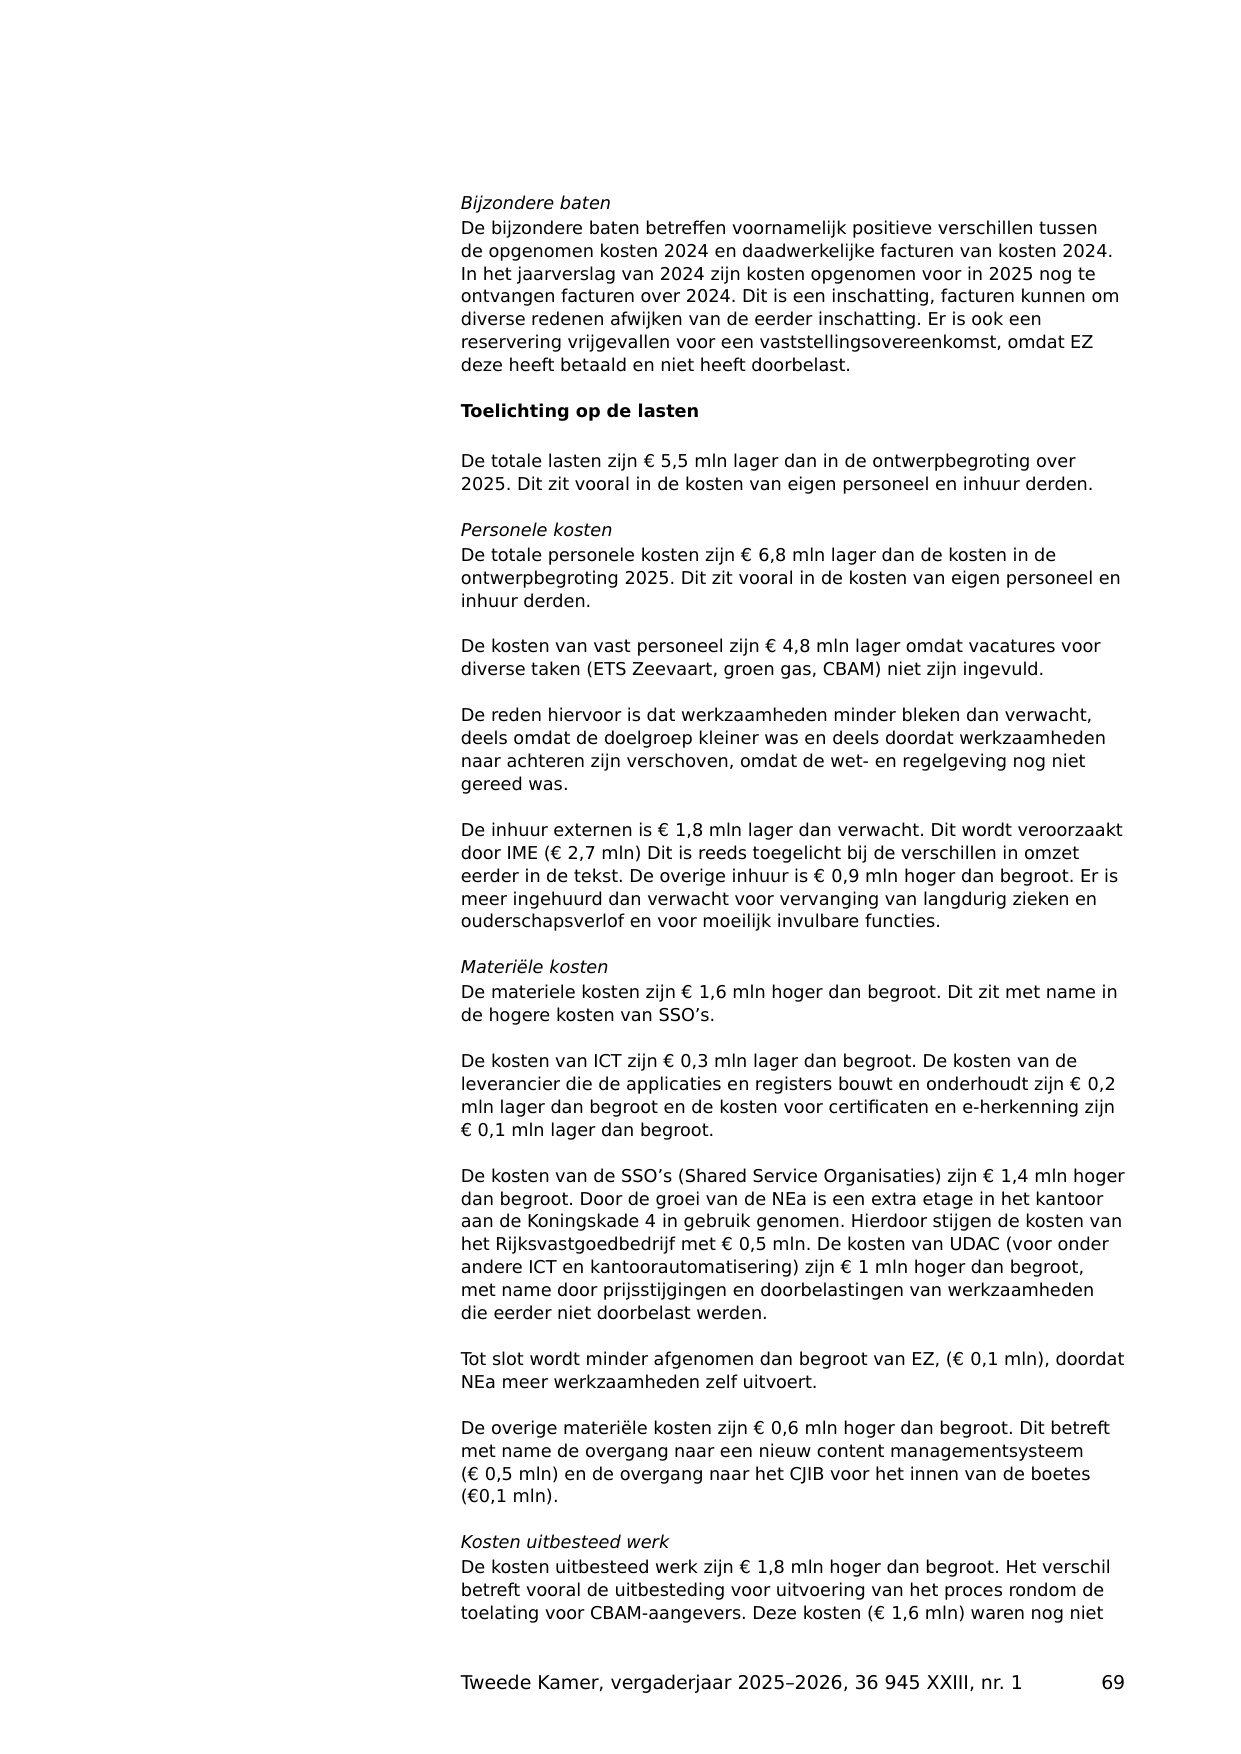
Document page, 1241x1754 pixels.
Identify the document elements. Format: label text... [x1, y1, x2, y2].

text De kosten van de SSO’s (Shared Service Organisaties) zijn € 1,4 mln hoger dan begroot. Door de groei van de NEa is een extra etage in het kantoor aan de Koningskade 4 in gebruik genomen. Hierdoor stijgen de kosten van het Rijksvastgoedbedrijf met € 0,5 mln. De kosten van UDAC (voor onder andere ICT en kantoorautomatisering) zijn € 1 mln hoger dan begroot, met name door prijsstijgingen en doorbelastingen van werkzaamheden die eerder niet doorbelast werden. [461, 1164, 1125, 1324]
text De totale personele kosten zijn € 6,8 mln lager dan de kosten in de ontwerpbegroting 2025. Dit zit vooral in de kosten van eigen personeel en inhuur derden. [461, 543, 1125, 612]
text Personele kosten [461, 518, 1125, 541]
text Kosten uitbesteed werk [461, 1530, 1125, 1553]
text Toelichting op de lasten [461, 399, 1125, 422]
text De kosten van ICT zijn € 0,3 mln lager dan begroot. De kosten van de leverancier die de applicaties en registers bouwt en onderhoudt zijn € 0,2 mln lager dan begroot en de kosten voor certificaten en e-herkenning zijn € 0,1 mln lager dan begroot. [461, 1049, 1125, 1141]
text De kosten uitbesteed werk zijn € 1,8 mln hoger dan begroot. Het verschil betreft vooral de uitbesteding voor uitvoering van het proces rondom de toelating voor CBAM-aangevers. Deze kosten (€ 1,6 mln) waren nog niet [461, 1555, 1125, 1624]
text Tot slot wordt minder afgenomen dan begroot van EZ, (€ 0,1 mln), doordat NEa meer werkzaamheden zelf uitvoert. [461, 1347, 1125, 1393]
text De materiele kosten zijn € 1,6 mln hoger dan begroot. Dit zit met name in de hogere kosten van SSO’s. [461, 980, 1125, 1026]
text Bijzondere baten [461, 191, 1125, 214]
text De reden hiervoor is dat werkzaamheden minder bleken dan verwacht, deels omdat de doelgroep kleiner was en deels doordat werkzaamheden naar achteren zijn verschoven, omdat de wet- en regelgeving nog niet gereed was. [461, 703, 1125, 795]
text De kosten van vast personeel zijn € 4,8 mln lager omdat vacatures voor diverse taken (ETS Zeevaart, groen gas, CBAM) niet zijn ingevuld. [461, 634, 1125, 680]
text De inhuur externen is € 1,8 mln lager dan verwacht. Dit wordt veroorzaakt door IME (€ 2,7 mln) Dit is reeds toegelicht bij de verschillen in omzet eerder in de tekst. De overige inhuur is € 0,9 mln hoger dan begroot. Er is meer ingehuurd dan verwacht voor vervanging van langdurig zieken en ouderschapsverlof en voor moeilijk invulbare functies. [461, 818, 1125, 932]
text De bijzondere baten betreffen voornamelijk positieve verschillen tussen de opgenomen kosten 2024 en daadwerkelijke facturen van kosten 2024. In het jaarverslag van 2024 zijn kosten opgenomen voor in 2025 nog te ontvangen facturen over 2024. Dit is een inschatting, facturen kunnen om diverse redenen afwijken van de eerder inschatting. Er is ook een reservering vrijgevallen voor een vaststellingsovereenkomst, omdat EZ deze heeft betaald en niet heeft doorbelast. [461, 216, 1125, 376]
text De overige materiële kosten zijn € 0,6 mln hoger dan begroot. Dit betreft met name de overgang naar een nieuw content managementsysteem (€ 0,5 mln) en de overgang naar het CJIB voor het innen van de boetes (€0,1 mln). [461, 1416, 1125, 1507]
text Materiële kosten [461, 955, 1125, 978]
text De totale lasten zijn € 5,5 mln lager dan in de ontwerpbegroting over 2025. Dit zit vooral in de kosten van eigen personeel en inhuur derden. [461, 449, 1125, 495]
